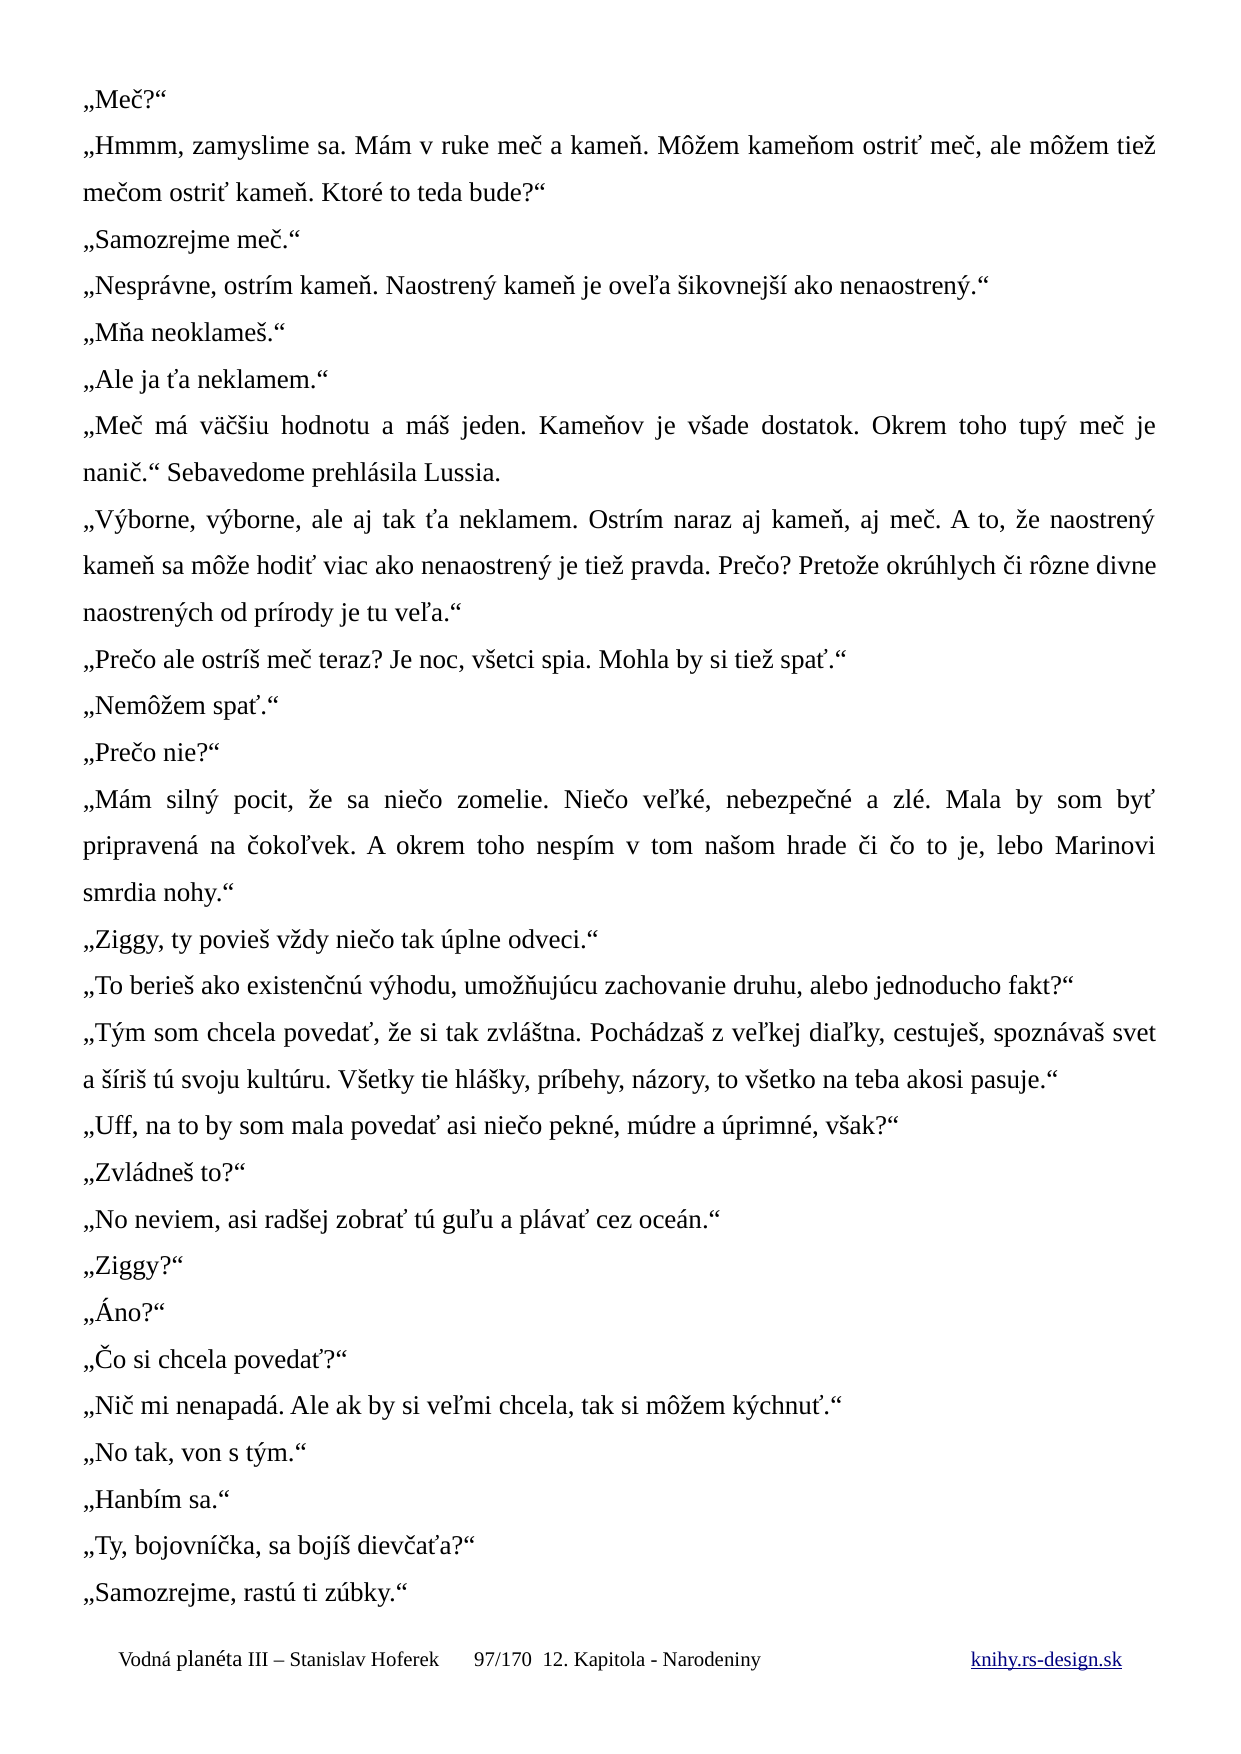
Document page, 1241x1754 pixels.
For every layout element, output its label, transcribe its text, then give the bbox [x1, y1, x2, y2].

text „Samozrejme meč.“ [83, 223, 1157, 254]
text „Ale ja ťa neklamem.“ [83, 363, 1157, 394]
text „Čo si chcela povedať?“ [83, 1343, 1157, 1374]
text „Prečo ale ostríš meč teraz? Je noc, všetci spia. Mohla by si tiež spať.“ [83, 643, 1157, 674]
text „Zvládneš to?“ [83, 1156, 1157, 1187]
text „Áno?“ [83, 1296, 1157, 1327]
text „Nič mi nenapadá. Ale ak by si veľmi chcela, tak si môžem kýchnuť.“ [83, 1389, 1157, 1421]
text „Tým som chcela povedať, že si tak zvláštna. Pochádzaš z veľkej diaľky, cestuješ, spoznávaš svet a šíriš tú svoju kultúru. Všetky tie hlášky, príbehy, názory, to všetko na teba akosi pasuje.“ [83, 1016, 1157, 1094]
text „Mám silný pocit, že sa niečo zomelie. Niečo veľké, nebezpečné a zlé. Mala by som byť pripravená na čokoľvek. A okrem toho nespím v tom našom hrade či čo to je, lebo Marinovi smrdia nohy.“ [83, 783, 1157, 907]
text „Samozrejme, rastú ti zúbky.“ [83, 1576, 1157, 1607]
text „Meč?“ [83, 83, 1157, 114]
text „Hmmm, zamyslime sa. Mám v ruke meč a kameň. Môžem kameňom ostriť meč, ale môžem tiež mečom ostriť kameň. Ktoré to teda bude?“ [83, 129, 1157, 207]
text „No tak, von s tým.“ [83, 1436, 1157, 1467]
text „Uff, na to by som mala povedať asi niečo pekné, múdre a úprimné, však?“ [83, 1109, 1157, 1141]
text „Meč má väčšiu hodnotu a máš jeden. Kameňov je všade dostatok. Okrem toho tupý meč je nanič.“ Sebavedome prehlásila Lussia. [83, 409, 1157, 487]
text „Ty, bojovníčka, sa bojíš dievčaťa?“ [83, 1529, 1157, 1561]
text „Prečo nie?“ [83, 736, 1157, 767]
text „No neviem, asi radšej zobrať tú guľu a plávať cez oceán.“ [83, 1203, 1157, 1234]
text „Ziggy, ty povieš vždy niečo tak úplne odveci.“ [83, 923, 1157, 954]
text „Nesprávne, ostrím kameň. Naostrený kameň je oveľa šikovnejší ako nenaostrený.“ [83, 269, 1157, 301]
text „To berieš ako existenčnú výhodu, umožňujúcu zachovanie druhu, alebo jednoducho fakt?“ [83, 969, 1157, 1001]
text „Nemôžem spať.“ [83, 689, 1157, 721]
text „Mňa neoklameš.“ [83, 316, 1157, 347]
text „Výborne, výborne, ale aj tak ťa neklamem. Ostrím naraz aj kameň, aj meč. A to, že naostrený kameň sa môže hodiť viac ako nenaostrený je tiež pravda. Prečo? Pretože okrúhlych či rôzne divne naostrených od prírody je tu veľa.“ [83, 503, 1157, 627]
text „Hanbím sa.“ [83, 1483, 1157, 1514]
text „Ziggy?“ [83, 1249, 1157, 1281]
